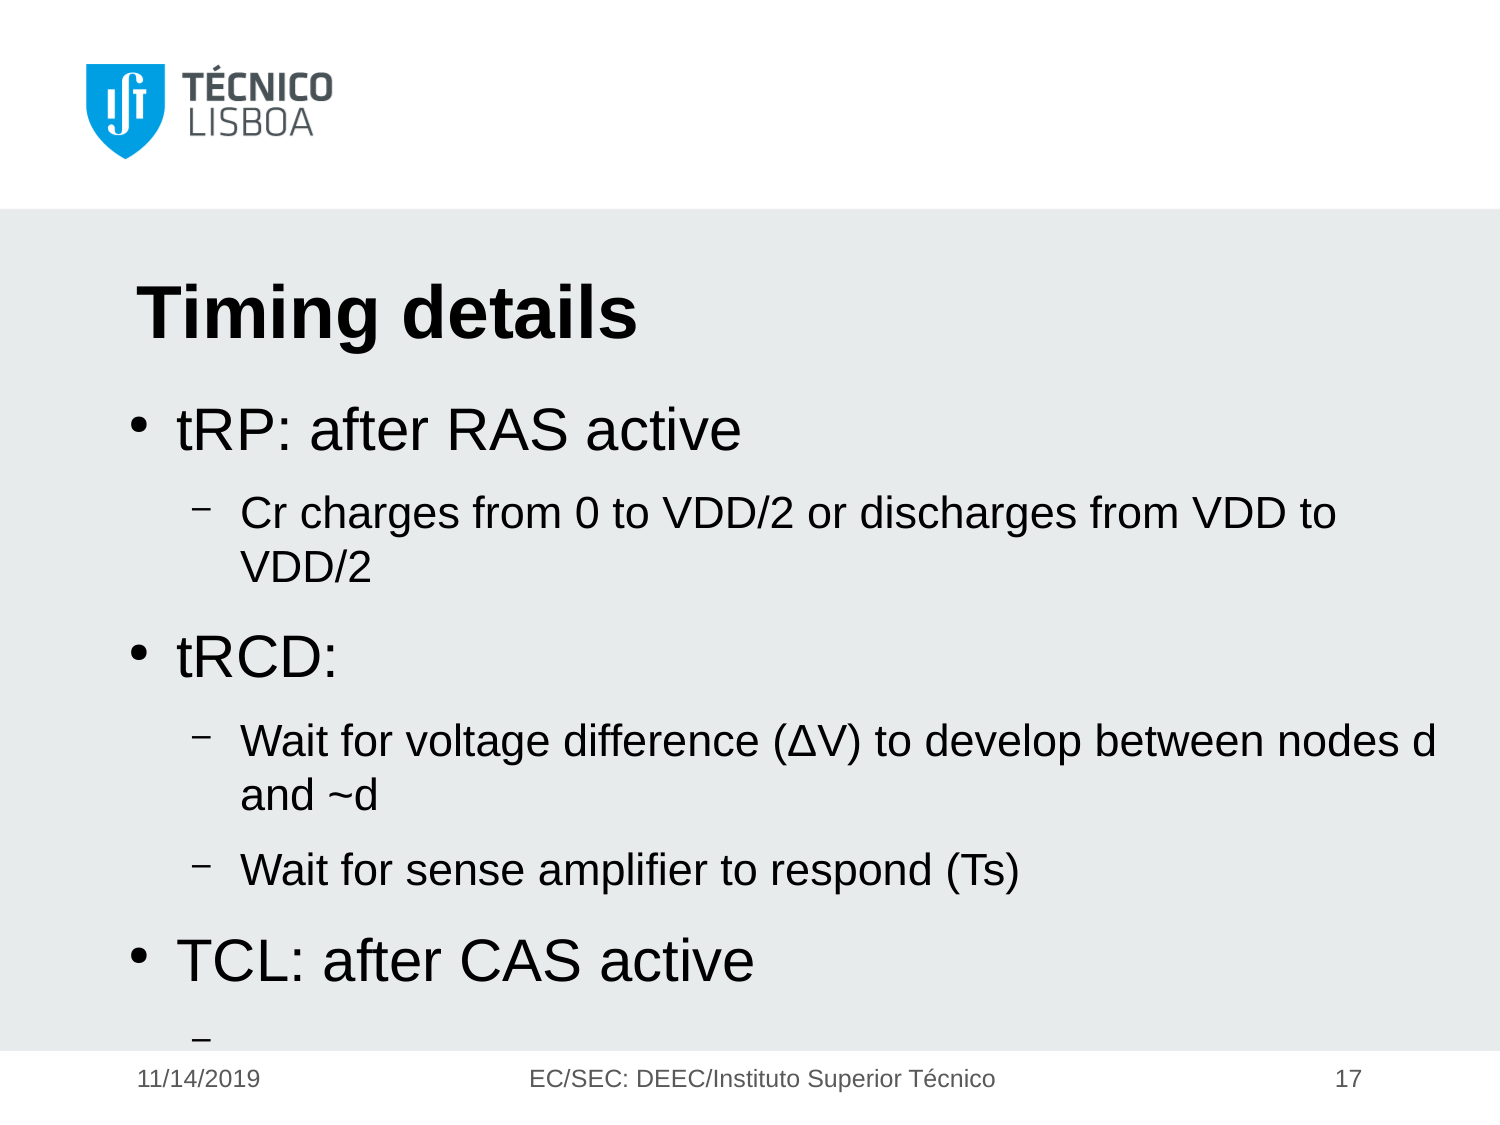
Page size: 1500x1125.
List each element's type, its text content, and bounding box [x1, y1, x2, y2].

footer EC/SEC: DEEC/Instituto Superior Técnico [512, 1052, 1021, 1103]
title Timing details [121, 237, 1378, 381]
list tRP: after RAS active Cr charges from 0 to VDD/2 or discharges from VDD to VDD/2 tRCD: Wait for voltage difference (ΔV) to develop between nodes d and ~d Wait for sense amplifier to respond (Ts) TCL: after CAS active [112, 389, 1471, 995]
slide_number [1077, 1052, 1378, 1103]
slide_number 11/14/2019 [121, 1052, 425, 1103]
picture [0, 0, 1500, 1125]
